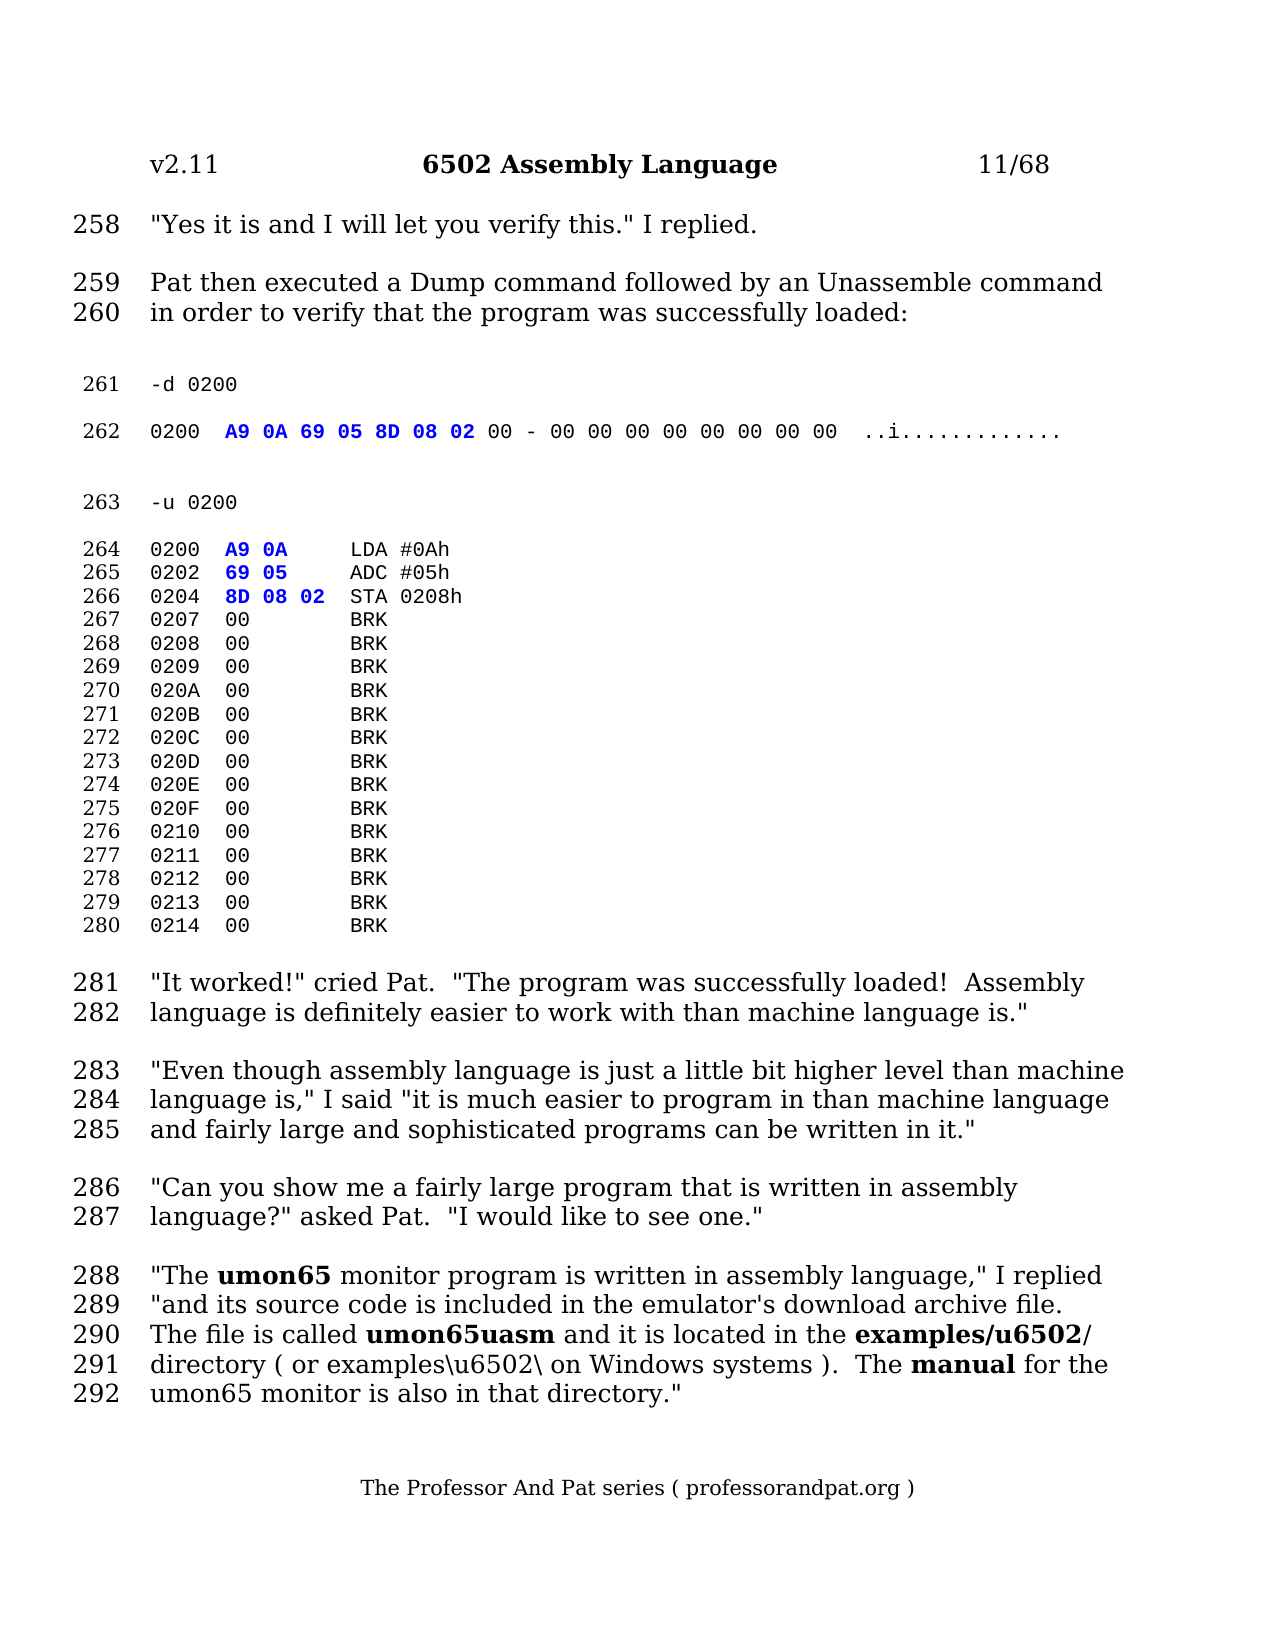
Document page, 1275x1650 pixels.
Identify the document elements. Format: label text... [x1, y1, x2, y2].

text -d 0200 [150, 374, 1125, 398]
text 020F 00 BRK [150, 798, 1125, 821]
text 0209 00 BRK [150, 657, 1125, 680]
text "Can you show me a fairly large program that is written in assembly language?" asked Pat. "I would like to see one." [150, 1173, 1125, 1232]
text 020C 00 BRK [150, 727, 1125, 751]
text 0213 00 BRK [150, 892, 1125, 916]
text 0207 00 BRK [150, 609, 1125, 633]
text 0200 A9 0A 69 05 8D 08 02 00 - 00 00 00 00 00 00 00 00 ..i............. [150, 421, 1125, 445]
text -u 0200 [150, 492, 1125, 515]
text 020D 00 BRK [150, 751, 1125, 774]
text "Even though assembly language is just a little bit higher level than machine language is," I said "it is much easier to program in than machine language and fairly large and sophisticated programs can be written in it." [150, 1056, 1125, 1144]
text "Yes it is and I will let you verify this." I replied. [150, 210, 1125, 239]
text 020B 00 BRK [150, 704, 1125, 727]
text 0200 A9 0A LDA #0Ah [150, 539, 1125, 562]
text Pat then executed a Dump command followed by an Unassemble command in order to verify that the program was successfully loaded: [150, 268, 1125, 327]
text 0214 00 BRK [150, 916, 1125, 939]
text "It worked!" cried Pat. "The program was successfully loaded! Assembly language is definitely easier to work with than machine language is." [150, 968, 1125, 1027]
text 0202 69 05 ADC #05h [150, 562, 1125, 586]
text 020E 00 BRK [150, 774, 1125, 798]
text "The umon65 monitor program is written in assembly language," I replied "and its source code is included in the emulator's download archive file. The file is called umon65uasm and it is located in the examples/u6502/ directory ( or examples\u6502\ on Windows systems ). The manual for the umon65 monitor is also in that directory." [150, 1261, 1125, 1408]
text 0212 00 BRK [150, 868, 1125, 892]
text 0208 00 BRK [150, 633, 1125, 657]
text 0211 00 BRK [150, 845, 1125, 868]
text 0204 8D 08 02 STA 0208h [150, 586, 1125, 609]
text 0210 00 BRK [150, 821, 1125, 845]
text 020A 00 BRK [150, 680, 1125, 704]
